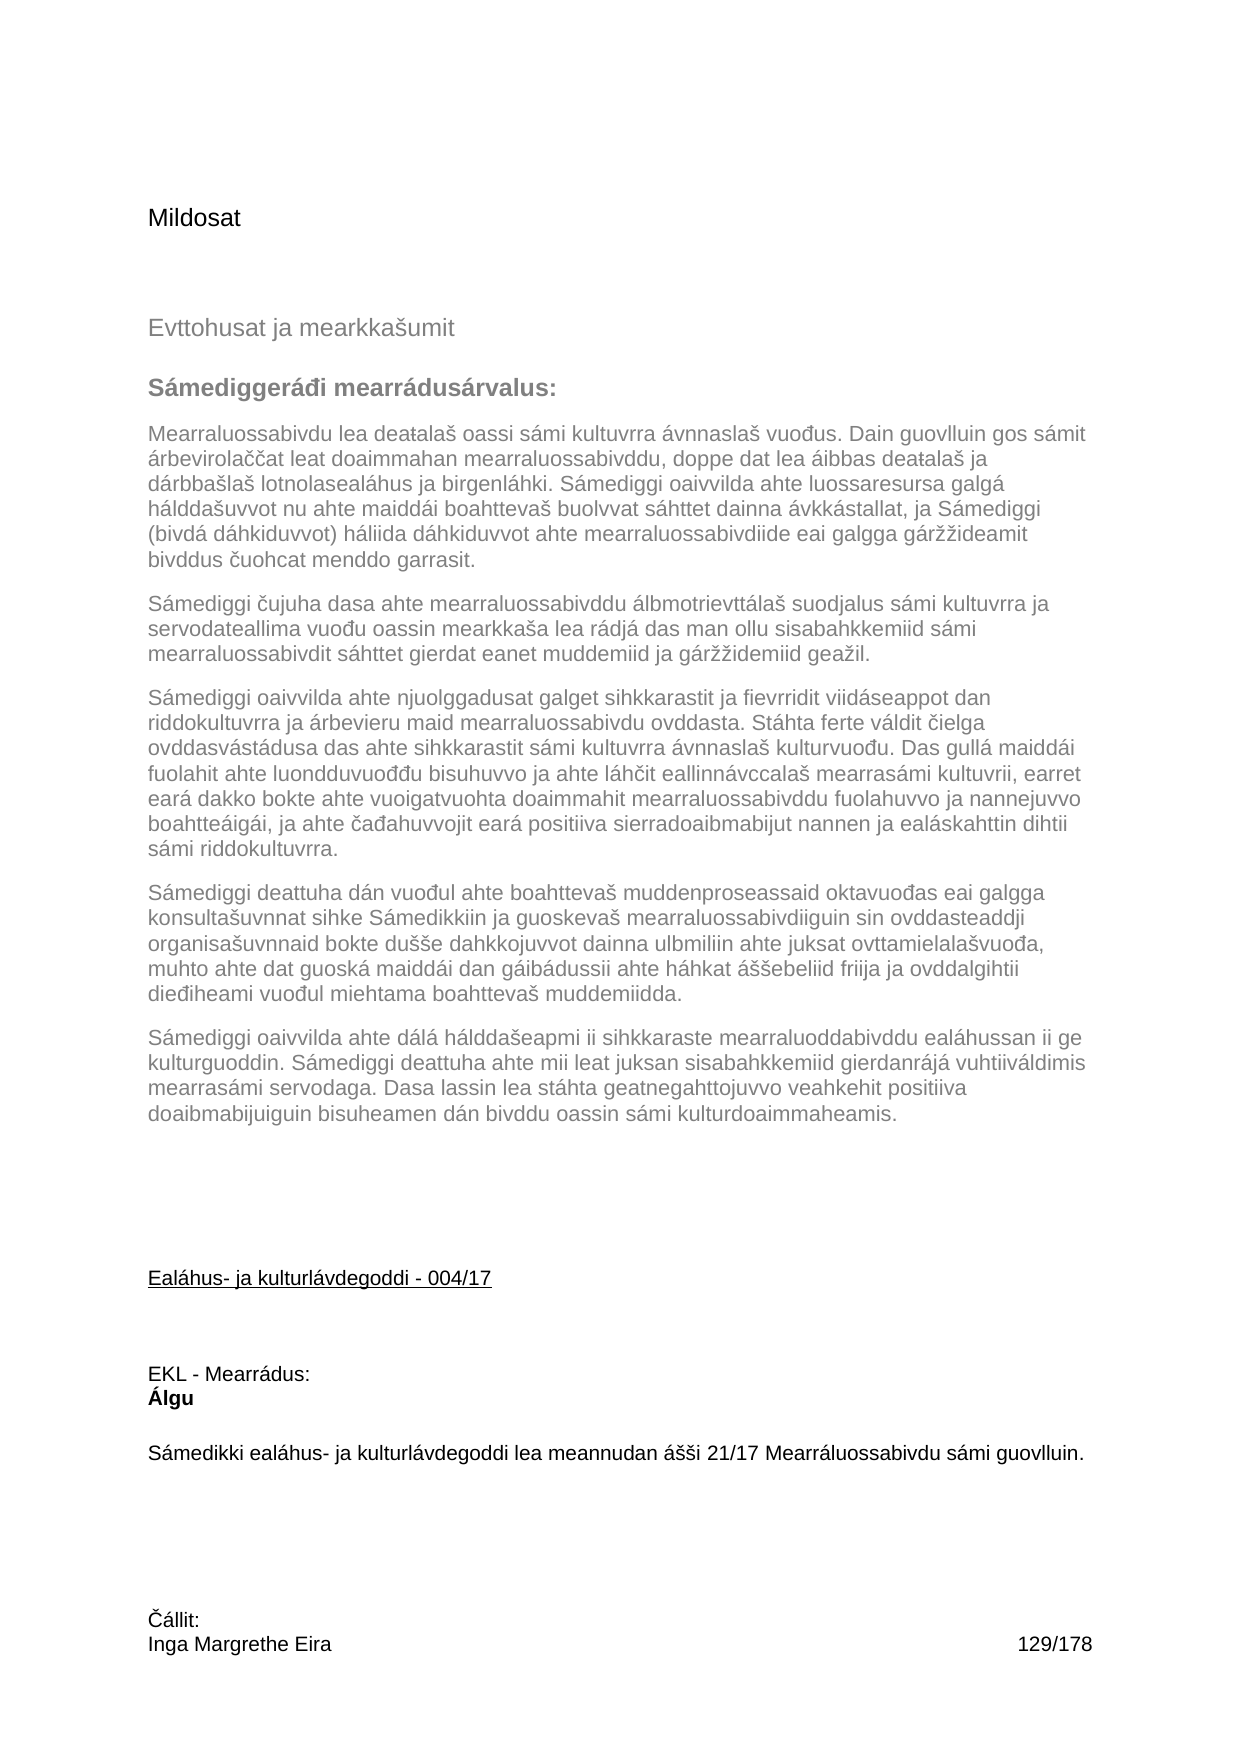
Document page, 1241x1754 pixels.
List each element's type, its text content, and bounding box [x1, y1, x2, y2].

text Ealáhus- ja kulturlávdegoddi - 004/17 [148, 1266, 1093, 1290]
table_header [148, 263, 900, 289]
text EKL - Mearrádus: [148, 1338, 1093, 1386]
table_header Evttohusat ja mearkkašumit Sámediggeráđi mearrádusárvalus: Mearraluossabivdu lea deaŧalaš oassi sámi kultuvrra ávnnaslaš vuođus. Dain guovlluin gos sámit árbevirolaččat leat doaimmahan mearraluossabivddu, doppe dat lea áibbas deaŧalaš ja dárbbašlaš lotnolasealáhus ja birgenláhki. Sámediggi oaivvilda ahte luossaresursa galgá hálddašuvvot nu ahte maiddái boahttevaš buolvvat sáhttet dainna ávkkástallat, ja Sámediggi (bivdá dáhkiduvvot) háliida dáhkiduvvot ahte mearraluossabivdiide eai galgga gáržžideamit bivddus čuohcat menddo garrasit. Sámediggi čujuha dasa ahte mearraluossabivddu álbmotrievttálaš suodjalus sámi kultuvrra ja servodateallima vuođu oassin mearkkaša lea rádjá das man ollu sisabahkkemiid sámi mearraluossabivdit sáhttet gierdat eanet muddemiid ja gáržžidemiid geažil. Sámediggi oaivvilda ahte njuolggadusat galget sihkkarastit ja fievrridit viidáseappot dan riddokultuvrra ja árbevieru maid mearraluossabivdu ovddasta. Stáhta ferte váldit čielga ovddasvástádusa das ahte sihkkarastit sámi kultuvrra ávnnaslaš kulturvuođu. Das gullá maiddái fuolahit ahte luondduvuođđu bisuhuvvo ja ahte láhčit eallinnávccalaš mearrasámi kultuvrii, earret eará dakko bokte ahte vuoigatvuohta doaimmahit mearraluossabivddu fuolahuvvo ja nannejuvvo boahtteáigái, ja ahte čađahuvvojit eará positiiva sierradoaibmabijut nannen ja ealáskahttin dihtii sámi riddokultuvrra. Sámediggi deattuha dán vuođul ahte boahttevaš muddenproseassaid oktavuođas eai galgga konsultašuvnnat sihke Sámedikkiin ja guoskevaš mearraluossabivdiiguin sin ovddasteaddji organisašuvnnaid bokte dušše dahkkojuvvot dainna ulbmiliin ahte juksat ovttamielalašvuođa, muhto ahte dat guoská maiddái dan gáibádussii ahte háhkat áššebeliid friija ja ovddalgihtii dieđiheami vuođul miehtama boahttevaš muddemiidda. Sámediggi oaivvilda ahte dálá hálddašeapmi ii sihkkaraste mearraluoddabivddu ealáhussan ii ge kulturguoddin. Sámediggi deattuha ahte mii leat juksan sisabahkkemiid gierdanrájá vuhtiiváldimis mearrasámi servodaga. Dasa lassin lea stáhta geatnegahttojuvvo veahkehit positiiva doaibmabijuiguin bisuheamen dán bivddu oassin sámi kulturdoaimmaheamis. [136, 313, 1104, 1242]
table_header Mildosat [136, 148, 1067, 289]
table_header Álgu Sámedikki ealáhus- ja kulturlávdegoddi lea meannudan ášši 21/17 Mearráluossabivdu sámi guovlluin. [136, 1386, 1104, 1552]
table_header [136, 1290, 1096, 1314]
